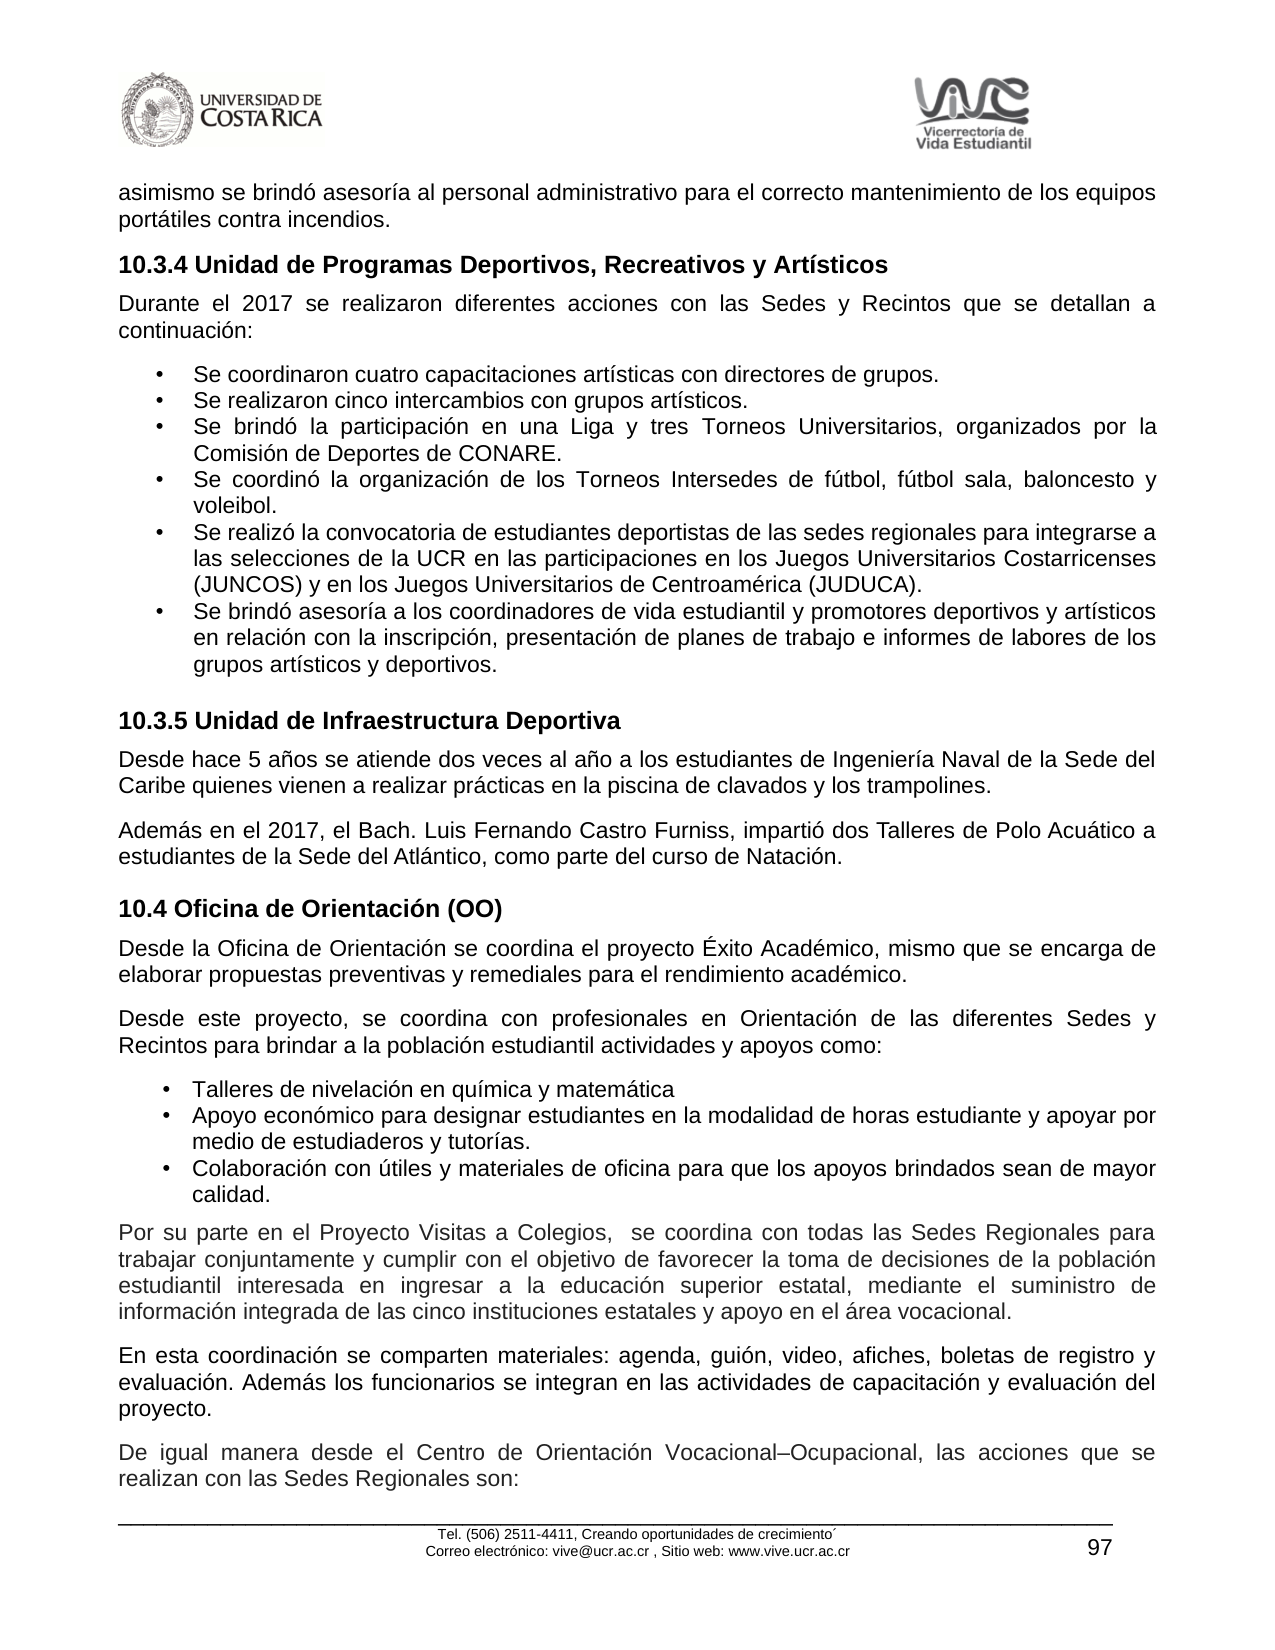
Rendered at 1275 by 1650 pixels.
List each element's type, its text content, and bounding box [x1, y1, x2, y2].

list Se coordinaron cuatro capacitaciones artísticas con directores de grupos. [156, 361, 1157, 387]
text asimismo se brindó asesoría al personal administrativo para el correcto mantenimiento de los equipos portátiles contra incendios. [118, 179, 1157, 232]
text Además en el 2017, el Bach. Luis Fernando Castro Furniss, impartió dos Talleres de Polo Acuático a estudiantes de la Sede del Atlántico, como parte del curso de Natación. [118, 817, 1157, 869]
list Se realizó la convocatoria de estudiantes deportistas de las sedes regionales para integrarse a las selecciones de la UCR en las participaciones en los Juegos Universitarios Costarricenses (JUNCOS) y en los Juegos Universitarios de Centroamérica (JUDUCA). [156, 519, 1157, 598]
subtitle 10.3.4 Unidad de Programas Deportivos, Recreativos y Artísticos [118, 250, 1145, 278]
list Colaboración con útiles y materiales de oficina para que los apoyos brindados sean de mayor calidad. [162, 1155, 1157, 1207]
text En esta coordinación se comparten materiales: agenda, guión, video, afiches, boletas de registro y evaluación. Además los funcionarios se integran en las actividades de capacitación y evaluación del proyecto. [118, 1342, 1157, 1421]
text Durante el 2017 se realizaron diferentes acciones con las Sedes y Recintos que se detallan a continuación: [118, 290, 1157, 343]
list Se coordinó la organización de los Torneos Intersedes de fútbol, fútbol sala, baloncesto y voleibol. [156, 466, 1157, 519]
text Desde este proyecto, se coordina con profesionales en Orientación de las diferentes Sedes y Recintos para brindar a la población estudiantil actividades y apoyos como: [118, 1005, 1157, 1058]
list Se brindó asesoría a los coordinadores de vida estudiantil y promotores deportivos y artísticos en relación con la inscripción, presentación de planes de trabajo e informes de labores de los grupos artísticos y deportivos. [156, 598, 1157, 677]
subtitle 10.3.5 Unidad de Infraestructura Deportiva [118, 706, 1145, 734]
subtitle 10.4 Oficina de Orientación (OO) [118, 894, 1157, 923]
list Talleres de nivelación en química y matemática [162, 1076, 1157, 1102]
list Apoyo económico para designar estudiantes en la modalidad de horas estudiante y apoyar por medio de estudiaderos y tutorías. [162, 1102, 1157, 1155]
text Desde la Oficina de Orientación se coordina el proyecto Éxito Académico, mismo que se encarga de elaborar propuestas preventivas y remediales para el rendimiento académico. [118, 935, 1157, 987]
list Se brindó la participación en una Liga y tres Torneos Universitarios, organizados por la Comisión de Deportes de CONARE. [156, 413, 1157, 466]
text De igual manera desde el Centro de Orientación Vocacional–Ocupacional, las acciones que se realizan con las Sedes Regionales son: [118, 1439, 1157, 1492]
text Desde hace 5 años se atiende dos veces al año a los estudiantes de Ingeniería Naval de la Sede del Caribe quienes vienen a realizar prácticas en la piscina de clavados y los trampolines. [118, 746, 1157, 799]
text Por su parte en el Proyecto Visitas a Colegios, se coordina con todas las Sedes Regionales para trabajar conjuntamente y cumplir con el objetivo de favorecer la toma de decisiones de la población estudiantil interesada en ingresar a la educación superior estatal, mediante el suministro de información integrada de las cinco instituciones estatales y apoyo en el área vocacional. [118, 1219, 1157, 1324]
list Se realizaron cinco intercambios con grupos artísticos. [156, 387, 1157, 413]
